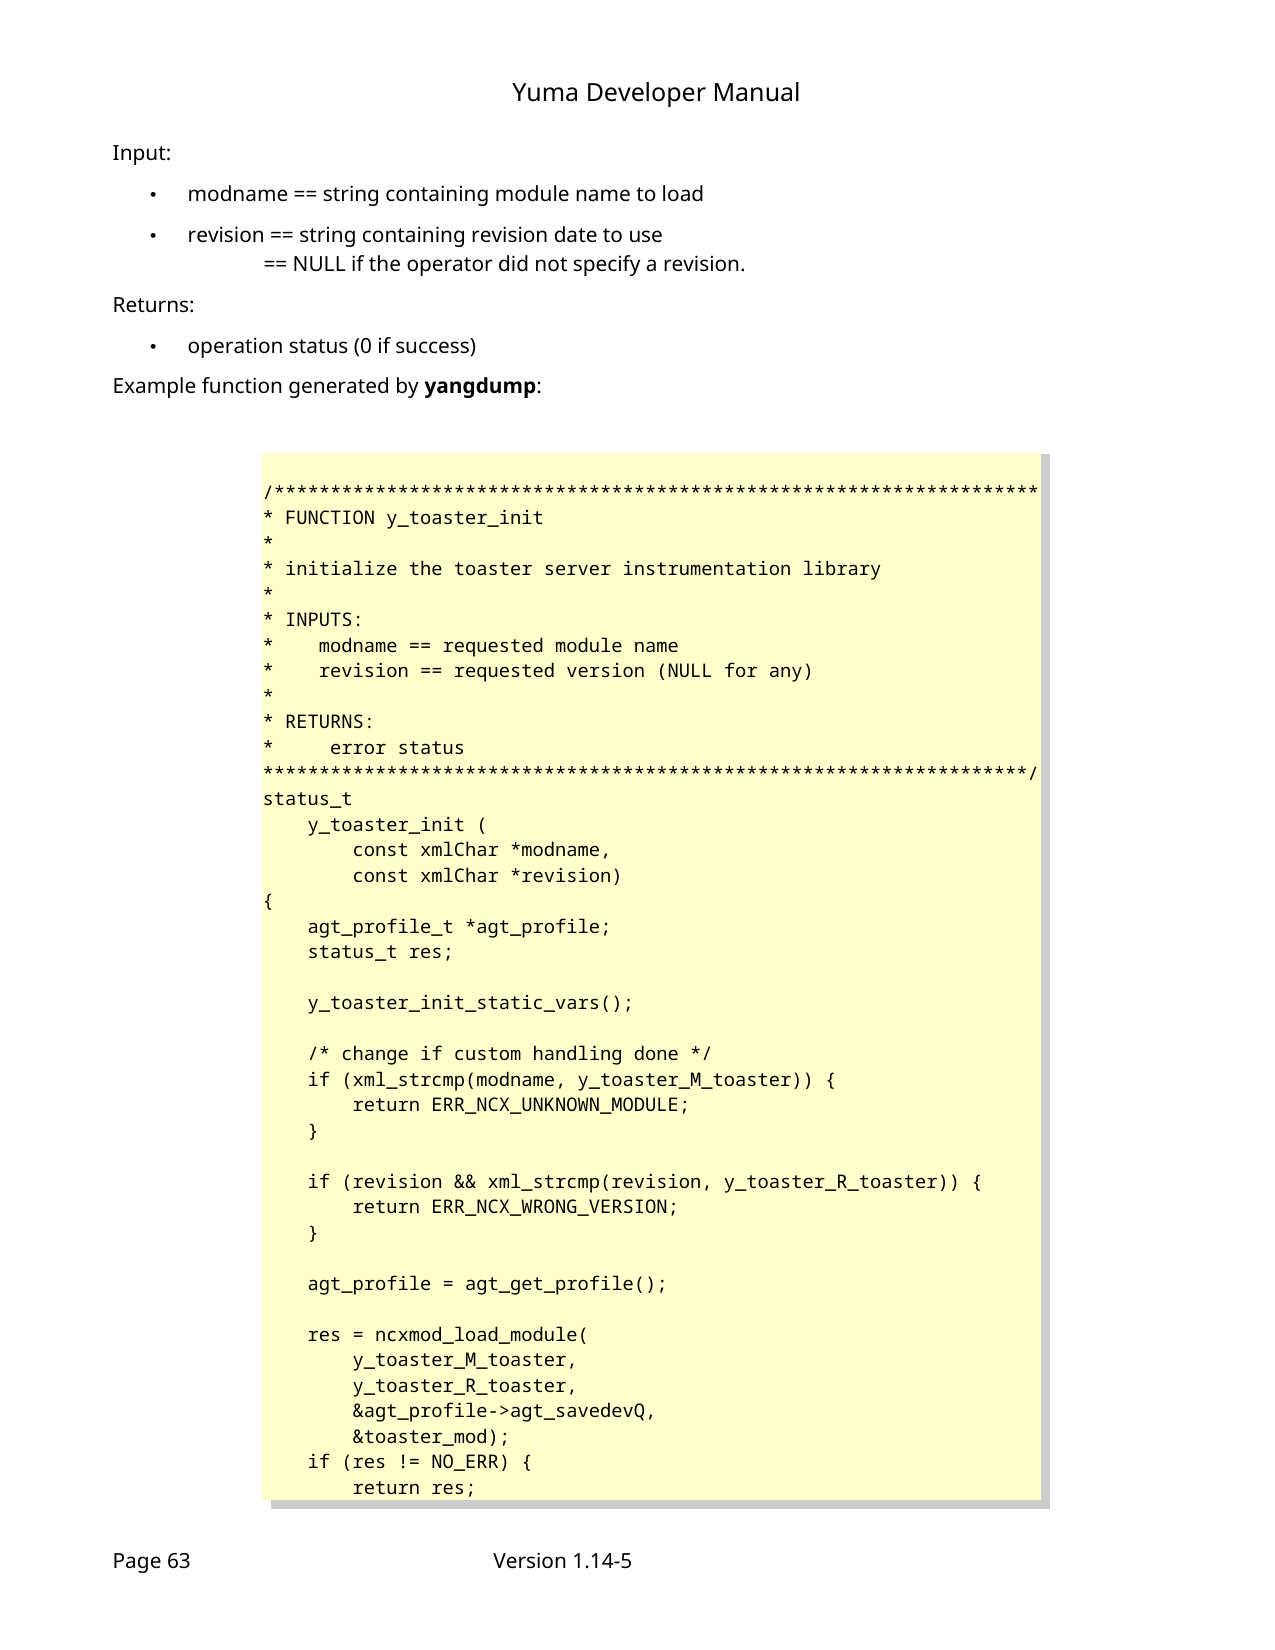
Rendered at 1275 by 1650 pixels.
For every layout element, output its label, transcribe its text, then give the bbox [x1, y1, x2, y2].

text &toaster_mod); [262, 1423, 1041, 1449]
text * FUNCTION y_toaster_init [262, 504, 1041, 530]
text /* change if custom handling done */ [262, 1041, 1041, 1066]
text y_toaster_R_toaster, [262, 1372, 1041, 1398]
text Example function generated by yangdump: [112, 372, 1200, 400]
text * error status [262, 734, 1041, 760]
text const xmlChar *revision) [262, 862, 1041, 887]
text * [262, 683, 1041, 709]
text if (revision && xml_strcmp(revision, y_toaster_R_toaster)) { [262, 1168, 1041, 1194]
text * revision == requested version (NULL for any) [262, 658, 1041, 683]
text agt_profile = agt_get_profile(); [262, 1270, 1041, 1296]
text const xmlChar *modname, [262, 836, 1041, 862]
text return ERR_NCX_WRONG_VERSION; [262, 1194, 1041, 1219]
text if (res != NO_ERR) { [262, 1449, 1041, 1474]
list modname == string containing module name to load [150, 179, 1200, 208]
text y_toaster_init_static_vars(); [262, 989, 1041, 1015]
text status_t [262, 785, 1041, 811]
text * initialize the toaster server instrumentation library [262, 556, 1041, 581]
text return res; [262, 1474, 1041, 1500]
text * RETURNS: [262, 709, 1041, 734]
text Returns: [112, 290, 1200, 318]
text * INPUTS: [262, 607, 1041, 632]
text * modname == requested module name [262, 632, 1041, 658]
text ********************************************************************/ [262, 760, 1041, 785]
text * [262, 530, 1041, 556]
list revision == string containing revision date to use == NULL if the operator did not specify a revision. [150, 220, 1200, 277]
text res = ncxmod_load_module( [262, 1321, 1041, 1347]
text status_t res; [262, 938, 1041, 964]
text agt_profile_t *agt_profile; [262, 913, 1041, 938]
text return ERR_NCX_UNKNOWN_MODULE; [262, 1092, 1041, 1117]
text Input: [112, 138, 1200, 167]
text if (xml_strcmp(modname, y_toaster_M_toaster)) { [262, 1066, 1041, 1092]
list operation status (0 if success) [150, 331, 1200, 359]
text &agt_profile->agt_savedevQ, [262, 1398, 1041, 1423]
text } [262, 1219, 1041, 1245]
text y_toaster_M_toaster, [262, 1347, 1041, 1372]
text * [262, 581, 1041, 607]
text y_toaster_init ( [262, 811, 1041, 836]
text { [262, 887, 1041, 913]
text /******************************************************************** [262, 479, 1041, 504]
text } [262, 1117, 1041, 1143]
